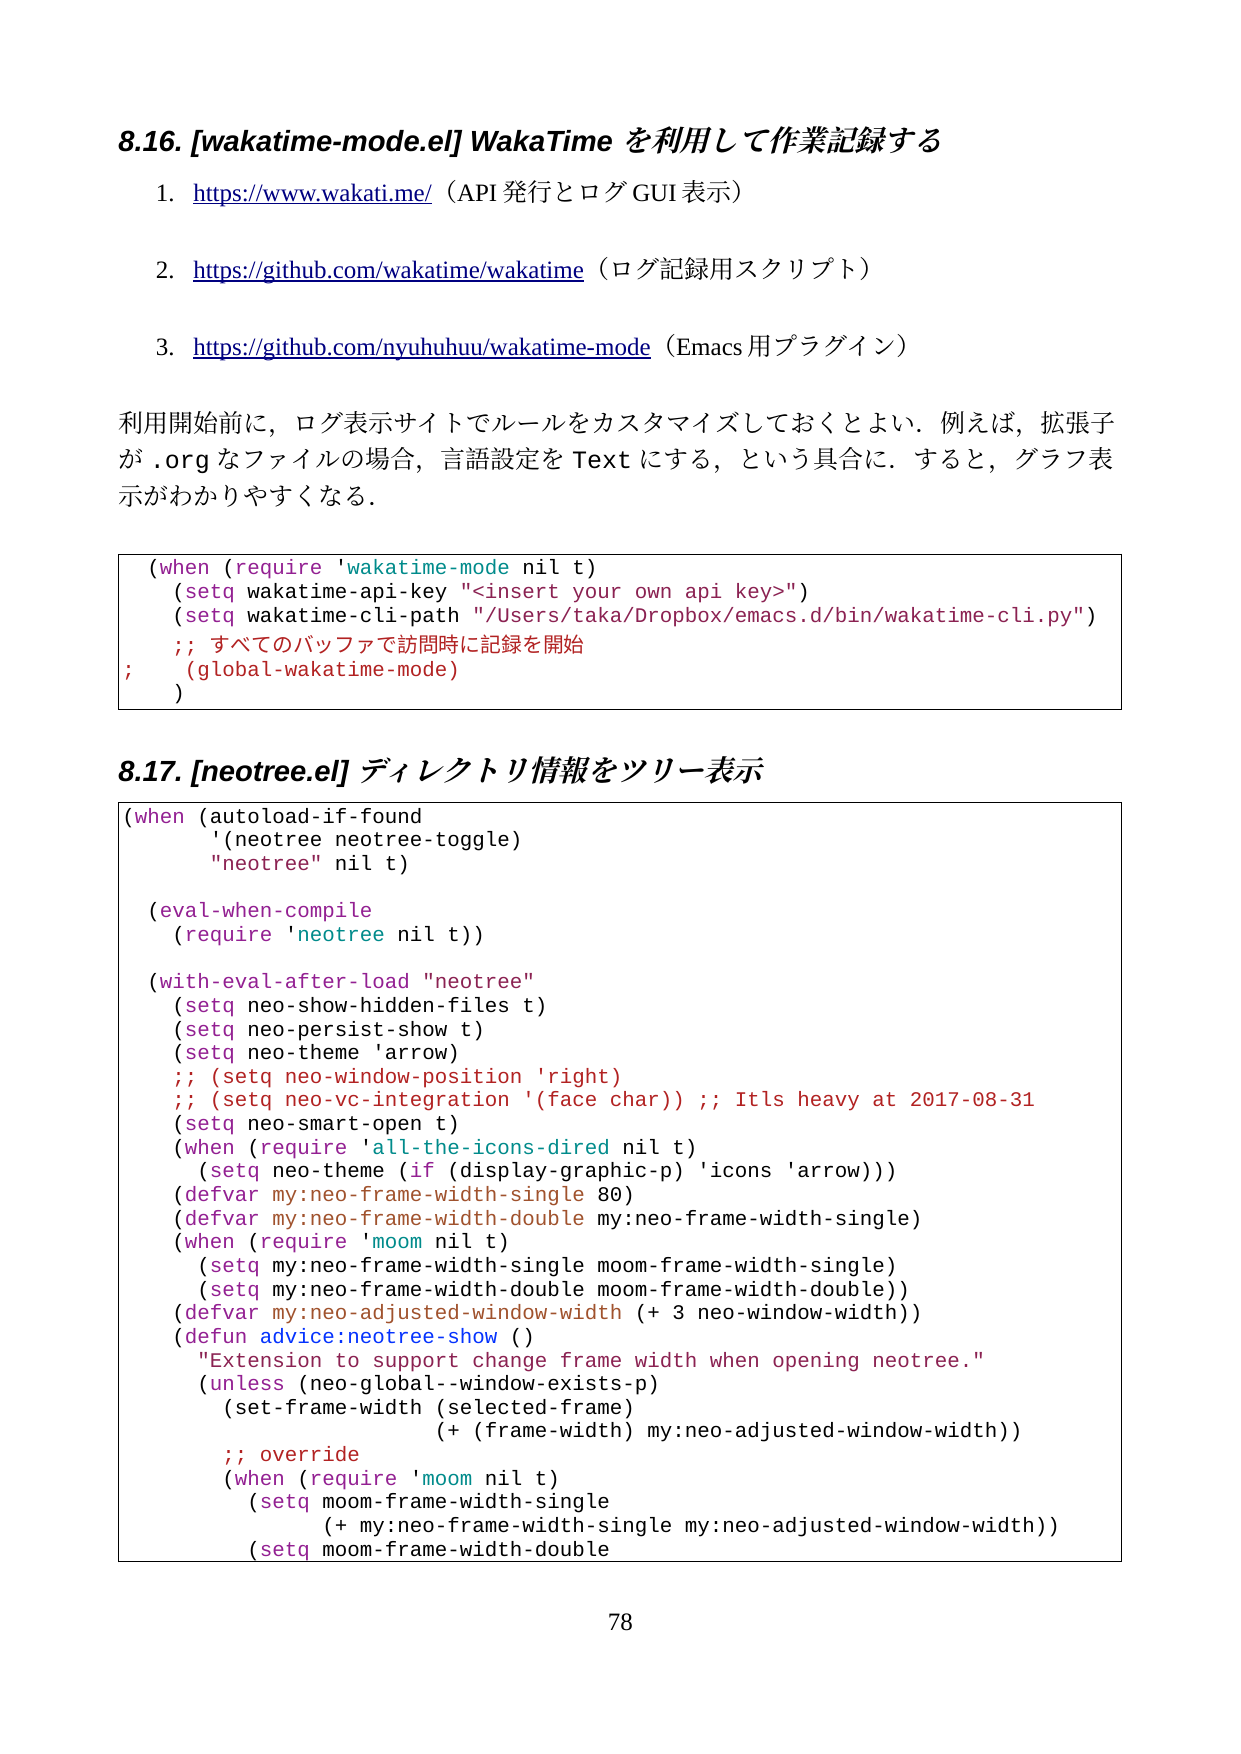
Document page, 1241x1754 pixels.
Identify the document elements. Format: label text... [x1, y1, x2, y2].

text (setq my:neo-frame-width-single moom-frame-width-single) [119, 1251, 1121, 1275]
text (unless (neo-global--window-exists-p) [119, 1369, 1121, 1393]
text (when (require 'all-the-icons-dired nil t) [119, 1133, 1121, 1156]
text (set-frame-width (selected-frame) [119, 1393, 1121, 1417]
text "Extension to support change frame width when opening neotree." [119, 1346, 1121, 1369]
text (when (require 'wakatime-mode nil t) [119, 555, 1121, 577]
text ;; override [119, 1440, 1121, 1464]
text '(neotree neotree-toggle) [119, 825, 1121, 849]
text (setq neo-persist-show t) [119, 1014, 1121, 1038]
text (defun advice:neotree-show () [119, 1322, 1121, 1346]
text (setq neo-smart-open t) [119, 1109, 1121, 1133]
text ) [119, 678, 1121, 709]
text (setq my:neo-frame-width-double moom-frame-width-double)) [119, 1275, 1121, 1298]
text (when (require 'moom nil t) [119, 1464, 1121, 1487]
text (defvar my:neo-adjusted-window-width (+ 3 neo-window-width)) [119, 1298, 1121, 1322]
text (setq moom-frame-width-double [119, 1535, 1121, 1561]
text (+ my:neo-frame-width-single my:neo-adjusted-window-width)) [119, 1511, 1121, 1535]
text "neotree" nil t) [119, 849, 1121, 873]
text (defvar my:neo-frame-width-single 80) [119, 1180, 1121, 1204]
text (with-eval-after-load "neotree" [119, 967, 1121, 991]
subtitle [wakatime-mode.el] WakaTime を利用して作業記録する [118, 118, 1122, 160]
text (setq wakatime-api-key "<insert your own api key>") [119, 577, 1121, 601]
text (setq neo-show-hidden-files t) [119, 991, 1121, 1014]
text (eval-when-compile [119, 896, 1121, 920]
list https://www.wakati.me/（API発行とログGUI表示） [156, 172, 1122, 237]
text ;; すべてのバッファで訪問時に記録を開始 [119, 624, 1121, 655]
text ; (global-wakatime-mode) [119, 655, 1121, 678]
text (when (autoload-if-found [119, 803, 1121, 825]
text (setq neo-theme (if (display-graphic-p) 'icons 'arrow))) [119, 1156, 1121, 1180]
text (require 'neotree nil t)) [119, 920, 1121, 944]
list https://github.com/wakatime/wakatime（ログ記録用スクリプト） [156, 250, 1122, 314]
subtitle [neotree.el] ディレクトリ情報をツリー表示 [118, 747, 1122, 789]
text 利用開始前に，ログ表示サイトでルールをカスタマイズしておくとよい．例えば，拡張子が .org なファイルの場合，言語設定を Text にする，という具合に．すると，グラフ表示がわかりやすくなる． [118, 404, 1122, 541]
text (when (require 'moom nil t) [119, 1227, 1121, 1251]
text (setq moom-frame-width-single [119, 1487, 1121, 1511]
list https://github.com/nyuhuhuu/wakatime-mode（Emacs用プラグイン） [156, 327, 1122, 392]
text (defvar my:neo-frame-width-double my:neo-frame-width-single) [119, 1204, 1121, 1227]
text ;; (setq neo-vc-integration '(face char)) ;; Itls heavy at 2017-08-31 [119, 1086, 1121, 1109]
text ;; (setq neo-window-position 'right) [119, 1062, 1121, 1086]
text (setq neo-theme 'arrow) [119, 1038, 1121, 1062]
text (setq wakatime-cli-path "/Users/taka/Dropbox/emacs.d/bin/wakatime-cli.py") [119, 601, 1121, 624]
text (+ (frame-width) my:neo-adjusted-window-width)) [119, 1417, 1121, 1440]
